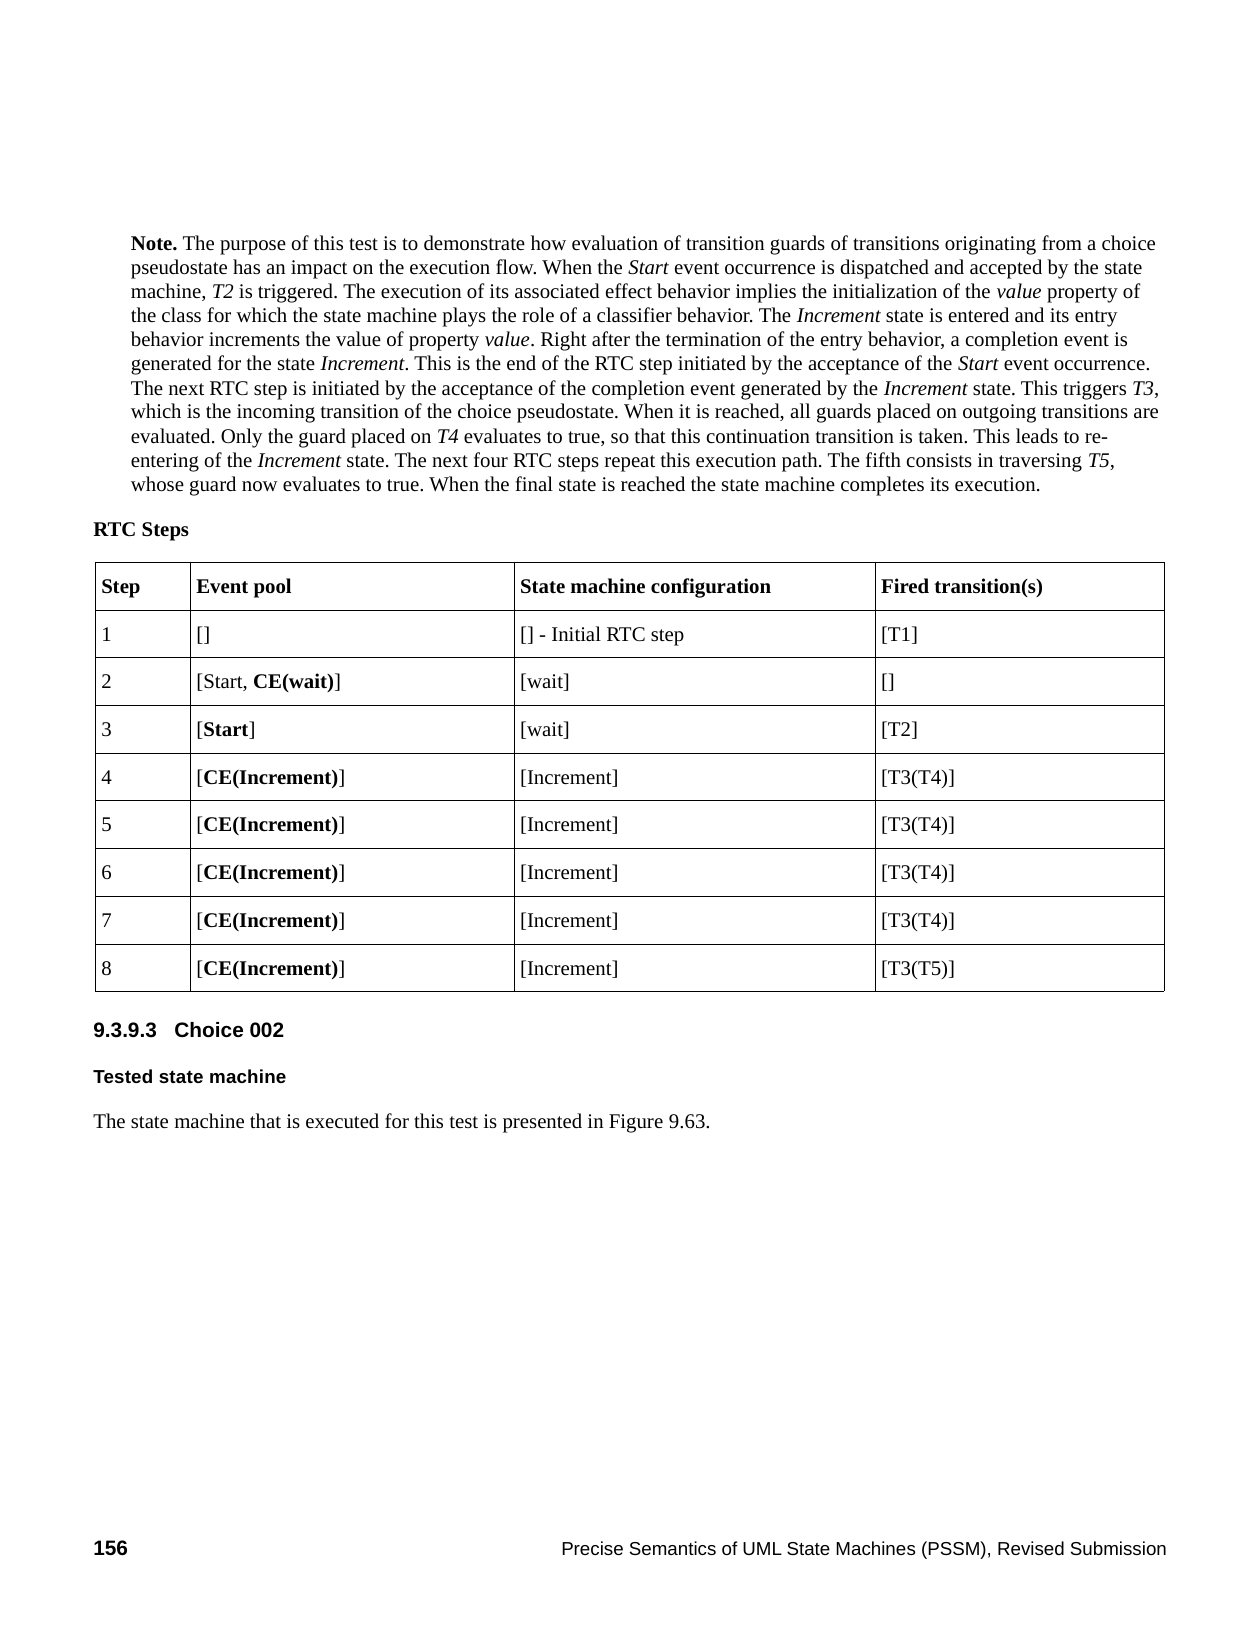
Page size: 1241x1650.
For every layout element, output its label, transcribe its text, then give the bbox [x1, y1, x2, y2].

table_cell [191, 658, 514, 705]
table_cell [876, 611, 1164, 657]
table_cell [515, 945, 875, 991]
table_cell [96, 658, 190, 705]
table_cell [191, 754, 514, 800]
table_cell [876, 658, 1164, 705]
table_cell [515, 706, 875, 753]
table_cell [96, 706, 190, 753]
table_cell [515, 754, 875, 800]
table_cell [876, 897, 1164, 943]
table_cell [515, 897, 875, 943]
table_cell [191, 897, 514, 943]
table_header [191, 563, 514, 609]
table_cell [96, 754, 190, 800]
table_cell [96, 945, 190, 991]
subtitle Tested state machine [93, 1066, 1164, 1088]
table_cell [191, 706, 514, 753]
table_cell [96, 611, 190, 657]
table_cell [515, 801, 875, 848]
table_cell [96, 801, 190, 848]
table_cell [96, 897, 190, 943]
table_cell [191, 801, 514, 848]
table_header [515, 563, 875, 609]
table_cell [876, 801, 1164, 848]
table_cell [96, 849, 190, 896]
table_cell [191, 849, 514, 896]
table_cell [876, 706, 1164, 753]
text Note. The purpose of this test is to demonstrate how evaluation of transition guards of transitions originating from a choice pseudostate has an impact on the execution flow. When the Start event occurrence is dispatched and accepted by the state machine, T2 is triggered. The execution of its associated effect behavior implies the initialization of the value property of the class for which the state machine plays the role of a classifier behavior. The Increment state is entered and its entry behavior increments the value of property value. Right after the termination of the entry behavior, a completion event is generated for the state Increment. This is the end of the RTC step initiated by the acceptance of the Start event occurrence. The next RTC step is initiated by the acceptance of the completion event generated by the Increment state. This triggers T3, which is the incoming transition of the choice pseudostate. When it is reached, all guards placed on outgoing transitions are evaluated. Only the guard placed on T4 evaluates to true, so that this continuation transition is taken. This leads to re-entering of the Increment state. The next four RTC steps repeat this execution path. The fifth consists in traversing T5, whose guard now evaluates to true. When the final state is reached the state machine completes its execution. [131, 231, 1164, 496]
table_header [96, 563, 190, 609]
table_cell [876, 754, 1164, 800]
subtitle Choice 002 [93, 1016, 1164, 1041]
table_cell [515, 849, 875, 896]
table_cell [876, 945, 1164, 991]
text The state machine that is executed for this test is presented in Figure 9.63. [93, 1109, 1164, 1133]
table_cell [876, 849, 1164, 896]
table_header [876, 563, 1164, 609]
text RTC Steps [93, 517, 1164, 541]
table_cell [191, 945, 514, 991]
table_cell [191, 611, 514, 657]
table_cell [515, 611, 875, 657]
table_cell [515, 658, 875, 705]
